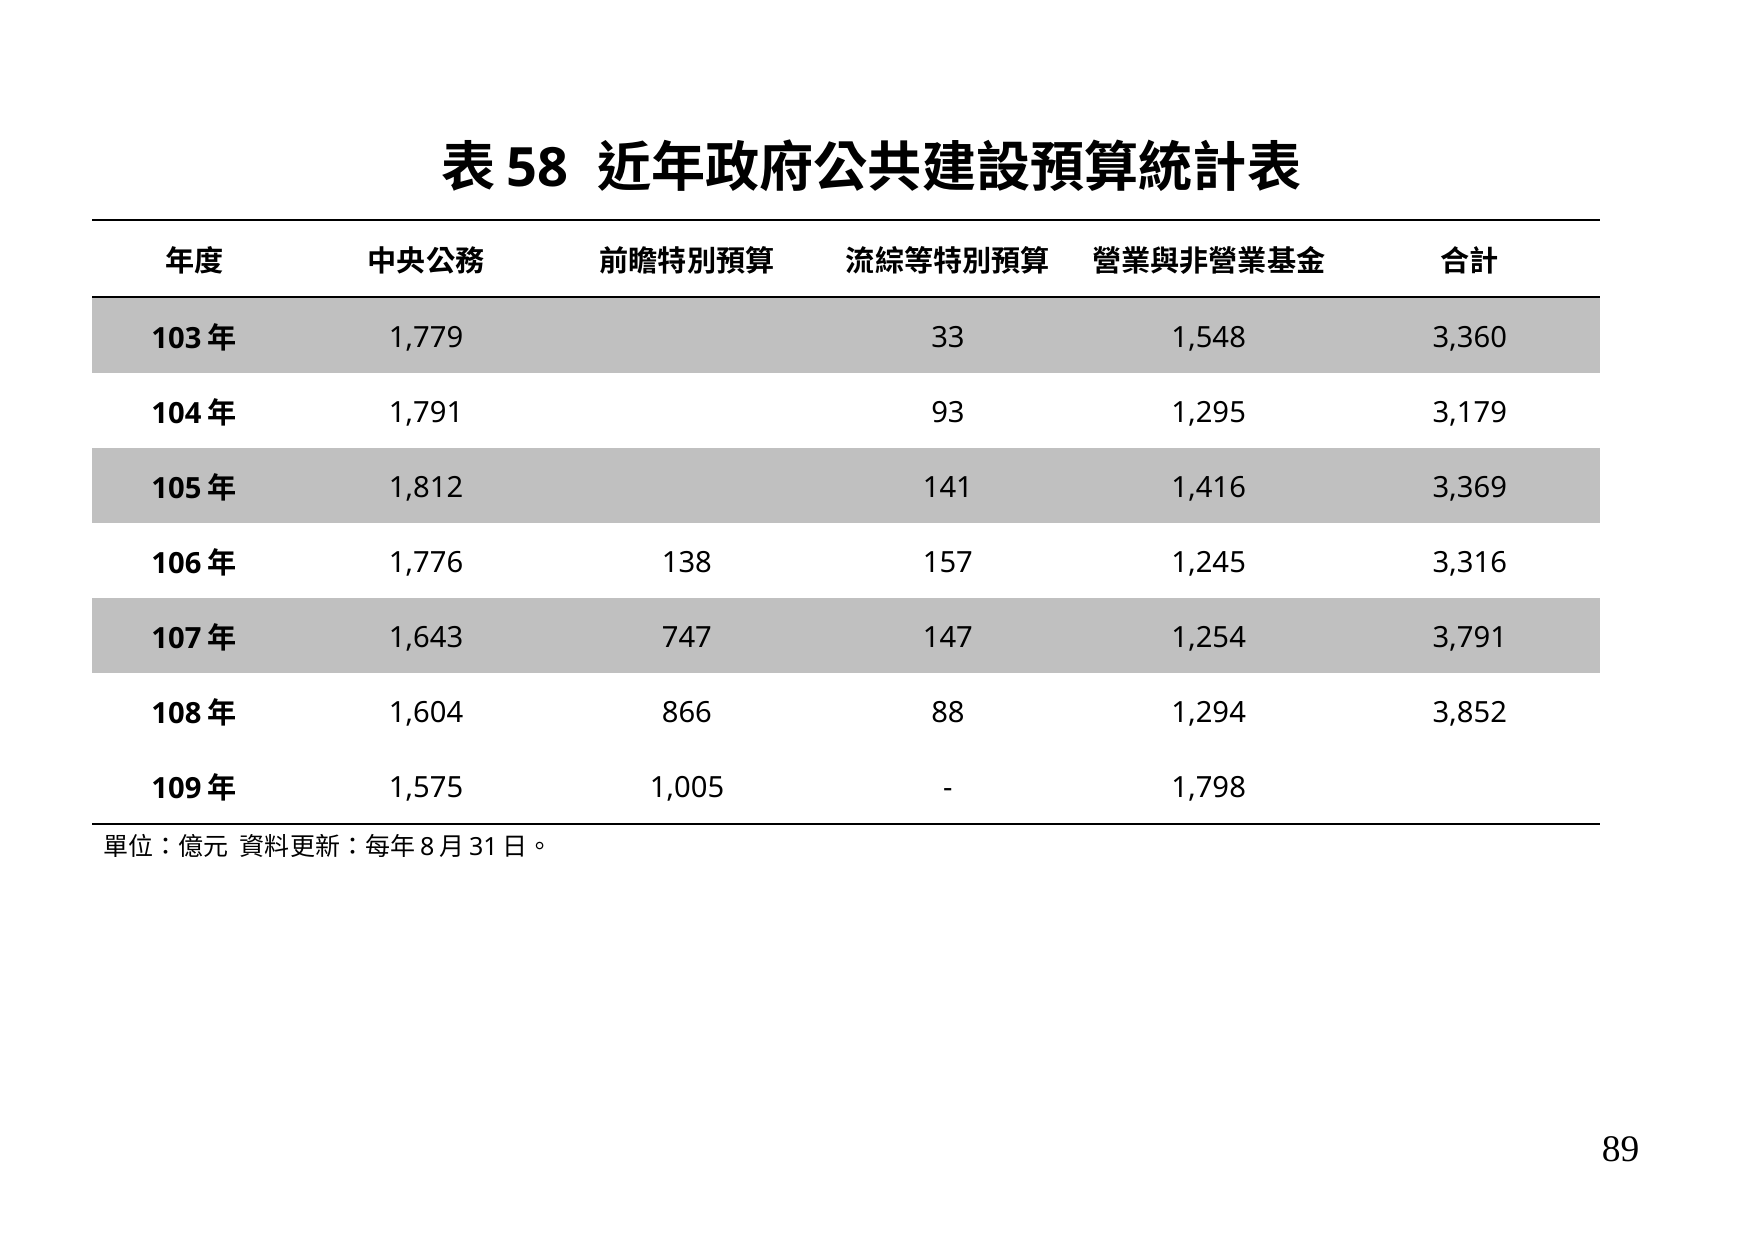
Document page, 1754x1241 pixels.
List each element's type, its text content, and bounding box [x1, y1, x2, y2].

table_cell 1,791 [295, 373, 556, 448]
table_header 流綜等特別預算 [817, 221, 1078, 296]
table_cell 1,005 [556, 748, 817, 823]
table_header 年度 [92, 221, 295, 296]
table_cell 1,643 [295, 598, 556, 673]
table_cell 3,360 [1339, 298, 1600, 373]
table_cell 1,254 [1078, 598, 1339, 673]
table_cell 3,179 [1339, 373, 1600, 448]
table_cell 109年 [92, 748, 295, 823]
table_cell 1,245 [1078, 523, 1339, 598]
table_cell 93 [817, 373, 1078, 448]
table_cell 141 [817, 448, 1078, 523]
table_cell 1,294 [1078, 673, 1339, 748]
table_cell 108年 [92, 673, 295, 748]
table_cell 157 [817, 523, 1078, 598]
table_cell 147 [817, 598, 1078, 673]
table_cell 1,776 [295, 523, 556, 598]
table_header 合計 [1339, 221, 1600, 296]
table_cell 3,369 [1339, 448, 1600, 523]
table_header 營業與非營業基金 [1078, 221, 1339, 296]
table_cell 3,791 [1339, 598, 1600, 673]
table_cell 1,604 [295, 673, 556, 748]
table_cell 1,779 [295, 298, 556, 373]
table_header 中央公務 [295, 221, 556, 296]
table_cell 103年 [92, 298, 295, 373]
table_cell 3,852 [1339, 673, 1600, 748]
table_cell 1,812 [295, 448, 556, 523]
table_cell [556, 448, 817, 523]
subtitle 表58 近年政府公共建設預算統計表 [103, 107, 1639, 219]
table_cell 3,316 [1339, 523, 1600, 598]
table_cell 88 [817, 673, 1078, 748]
table_cell - [817, 748, 1078, 823]
table_cell [556, 298, 817, 373]
table_cell 866 [556, 673, 817, 748]
table_cell 107年 [92, 598, 295, 673]
table_cell 1,798 [1078, 748, 1339, 823]
table_cell 104年 [92, 373, 295, 448]
table_cell [556, 373, 817, 448]
table_cell 747 [556, 598, 817, 673]
table_header 前瞻特別預算 [556, 221, 817, 296]
table_cell 105年 [92, 448, 295, 523]
table_cell 33 [817, 298, 1078, 373]
table_cell 138 [556, 523, 817, 598]
text 單位：億元 資料更新：每年8月31日。 [103, 825, 1639, 863]
table_cell 1,548 [1078, 298, 1339, 373]
table_cell 1,416 [1078, 448, 1339, 523]
table_cell 1,295 [1078, 373, 1339, 448]
table_cell [1339, 748, 1600, 823]
table_cell 1,575 [295, 748, 556, 823]
table_cell 106年 [92, 523, 295, 598]
